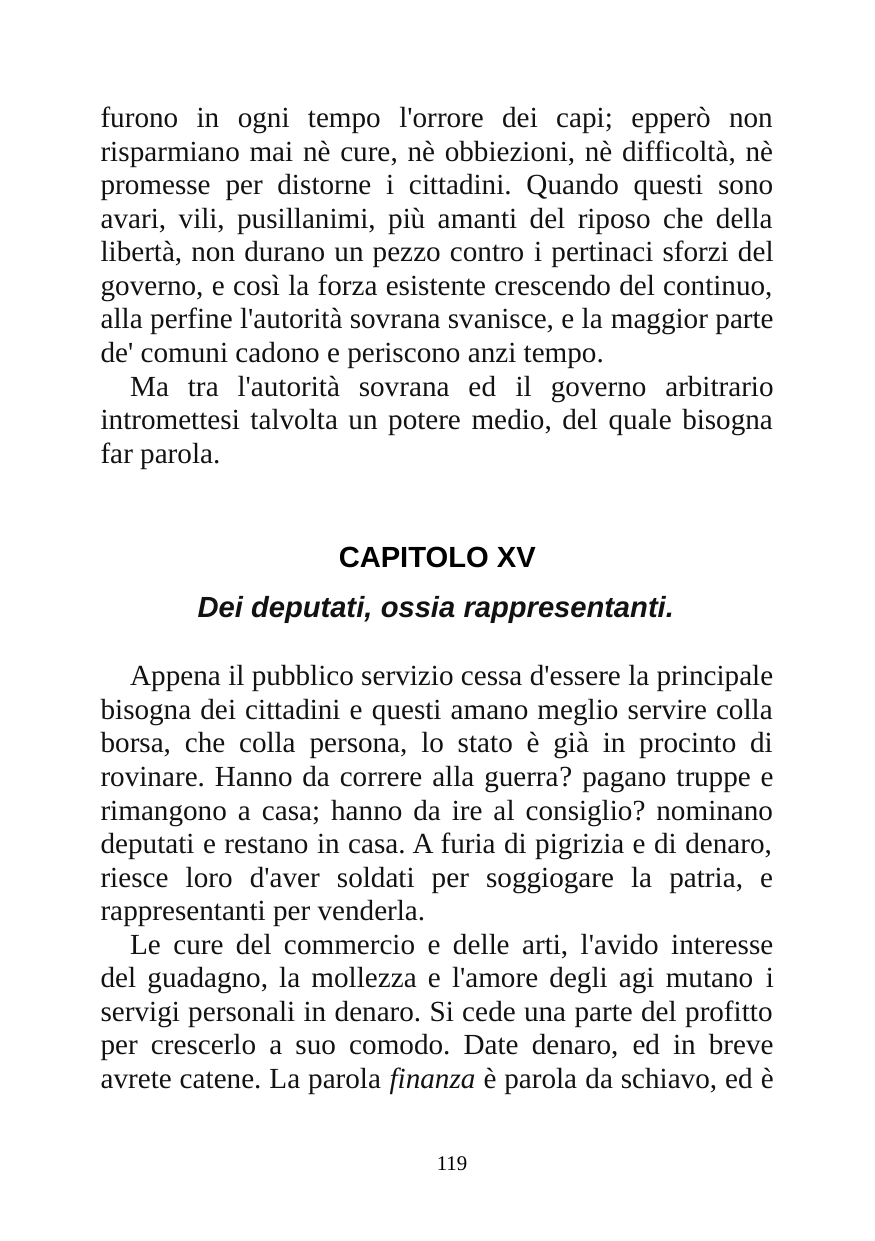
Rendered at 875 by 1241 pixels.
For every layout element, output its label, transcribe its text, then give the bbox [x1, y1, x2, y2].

text Appena il pubblico servizio cessa d'essere la principale bisogna dei cittadini e questi amano meglio servire colla borsa, che colla persona, lo stato è già in procinto di rovinare. Hanno da correre alla guerra? pagano truppe e rimangono a casa; hanno da ire al consiglio? nominano deputati e restano in casa. A furia di pigrizia e di denaro, riesce loro d'aver soldati per soggiogare la patria, e rappresentanti per venderla. [100, 658, 774, 927]
text Le cure del commercio e delle arti, l'avido interesse del guadagno, la mollezza e l'amore degli agi mutano i servigi personali in denaro. Si cede una parte del profitto per crescerlo a suo comodo. Date denaro, ed in breve avrete catene. La parola finanza è parola da schiavo, ed è [100, 927, 774, 1094]
text furono in ogni tempo l'orrore dei capi; epperò non risparmiano mai nè cure, nè obbiezioni, nè difficoltà, nè promesse per distorne i cittadini. Quando questi sono avari, vili, pusillanimi, più amanti del riposo che della libertà, non durano un pezzo contro i pertinaci sforzi del governo, e così la forza esistente crescendo del continuo, alla perfine l'autorità sovrana svanisce, e la maggior parte de' comuni cadono e periscono anzi tempo. [100, 100, 774, 369]
subtitle CAPITOLO XV Dei deputati, ossia rappresentanti. [100, 540, 774, 624]
text Ma tra l'autorità sovrana ed il governo arbitrario intromettesi talvolta un potere medio, del quale bisogna far parola. [100, 369, 774, 469]
